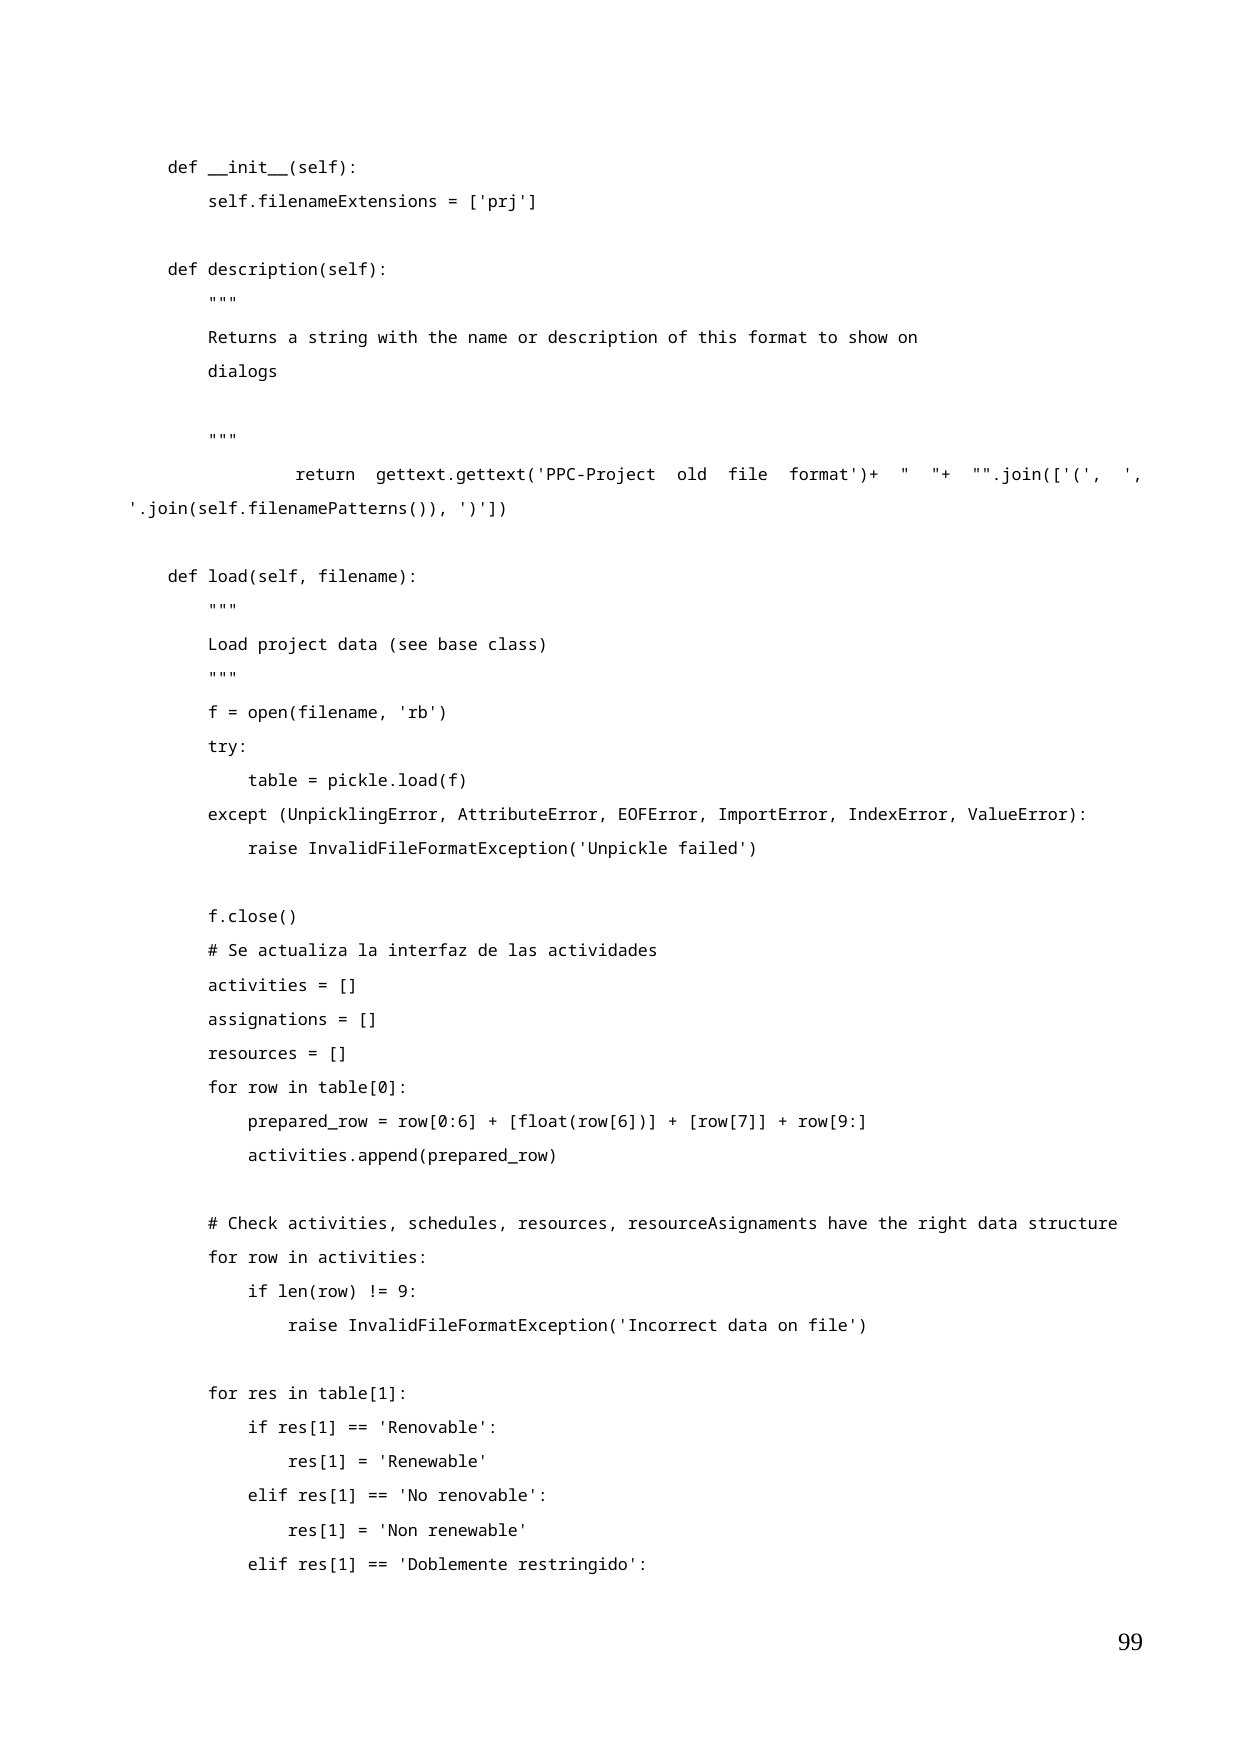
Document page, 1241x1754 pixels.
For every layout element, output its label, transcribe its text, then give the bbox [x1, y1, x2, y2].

text try: [128, 735, 1143, 757]
text if res[1] == 'Renovable': [128, 1416, 1143, 1439]
text except (UnpicklingError, AttributeError, EOFError, ImportError, IndexError, ValueError): [128, 803, 1143, 826]
text elif res[1] == 'Doblemente restringido': [128, 1552, 1143, 1575]
text raise InvalidFileFormatException('Unpickle failed') [128, 837, 1143, 859]
text Load project data (see base class) [128, 632, 1143, 655]
text self.filenameExtensions = ['prj'] [128, 190, 1143, 212]
text activities.append(prepared_row) [128, 1143, 1143, 1166]
text res[1] = 'Renewable' [128, 1450, 1143, 1473]
text def __init__(self): [128, 156, 1143, 178]
text """ [128, 598, 1143, 621]
text def description(self): [128, 258, 1143, 281]
text # Check activities, schedules, resources, resourceAsignaments have the right data structure [128, 1212, 1143, 1234]
text for res in table[1]: [128, 1382, 1143, 1404]
text if len(row) != 9: [128, 1280, 1143, 1302]
text # Se actualiza la interfaz de las actividades [128, 939, 1143, 962]
text for row in activities: [128, 1246, 1143, 1268]
text """ [128, 428, 1143, 451]
text prepared_row = row[0:6] + [float(row[6])] + [row[7]] + row[9:] [128, 1109, 1143, 1132]
text resources = [] [128, 1041, 1143, 1064]
text table = pickle.load(f) [128, 769, 1143, 791]
text res[1] = 'Non renewable' [128, 1518, 1143, 1541]
text dialogs [128, 360, 1143, 383]
text f.close() [128, 905, 1143, 928]
text raise InvalidFileFormatException('Incorrect data on file') [128, 1314, 1143, 1336]
text """ [128, 667, 1143, 689]
text return gettext.gettext('PPC-Project old file format')+ " "+ "".join(['(', ', '.join(self.filenamePatterns()), ')']) [128, 462, 1143, 519]
text for row in table[0]: [128, 1075, 1143, 1098]
text elif res[1] == 'No renovable': [128, 1484, 1143, 1507]
text def load(self, filename): [128, 564, 1143, 587]
text """ [128, 292, 1143, 314]
text assignations = [] [128, 1007, 1143, 1030]
text activities = [] [128, 973, 1143, 996]
text Returns a string with the name or description of this format to show on [128, 326, 1143, 349]
text f = open(filename, 'rb') [128, 701, 1143, 723]
